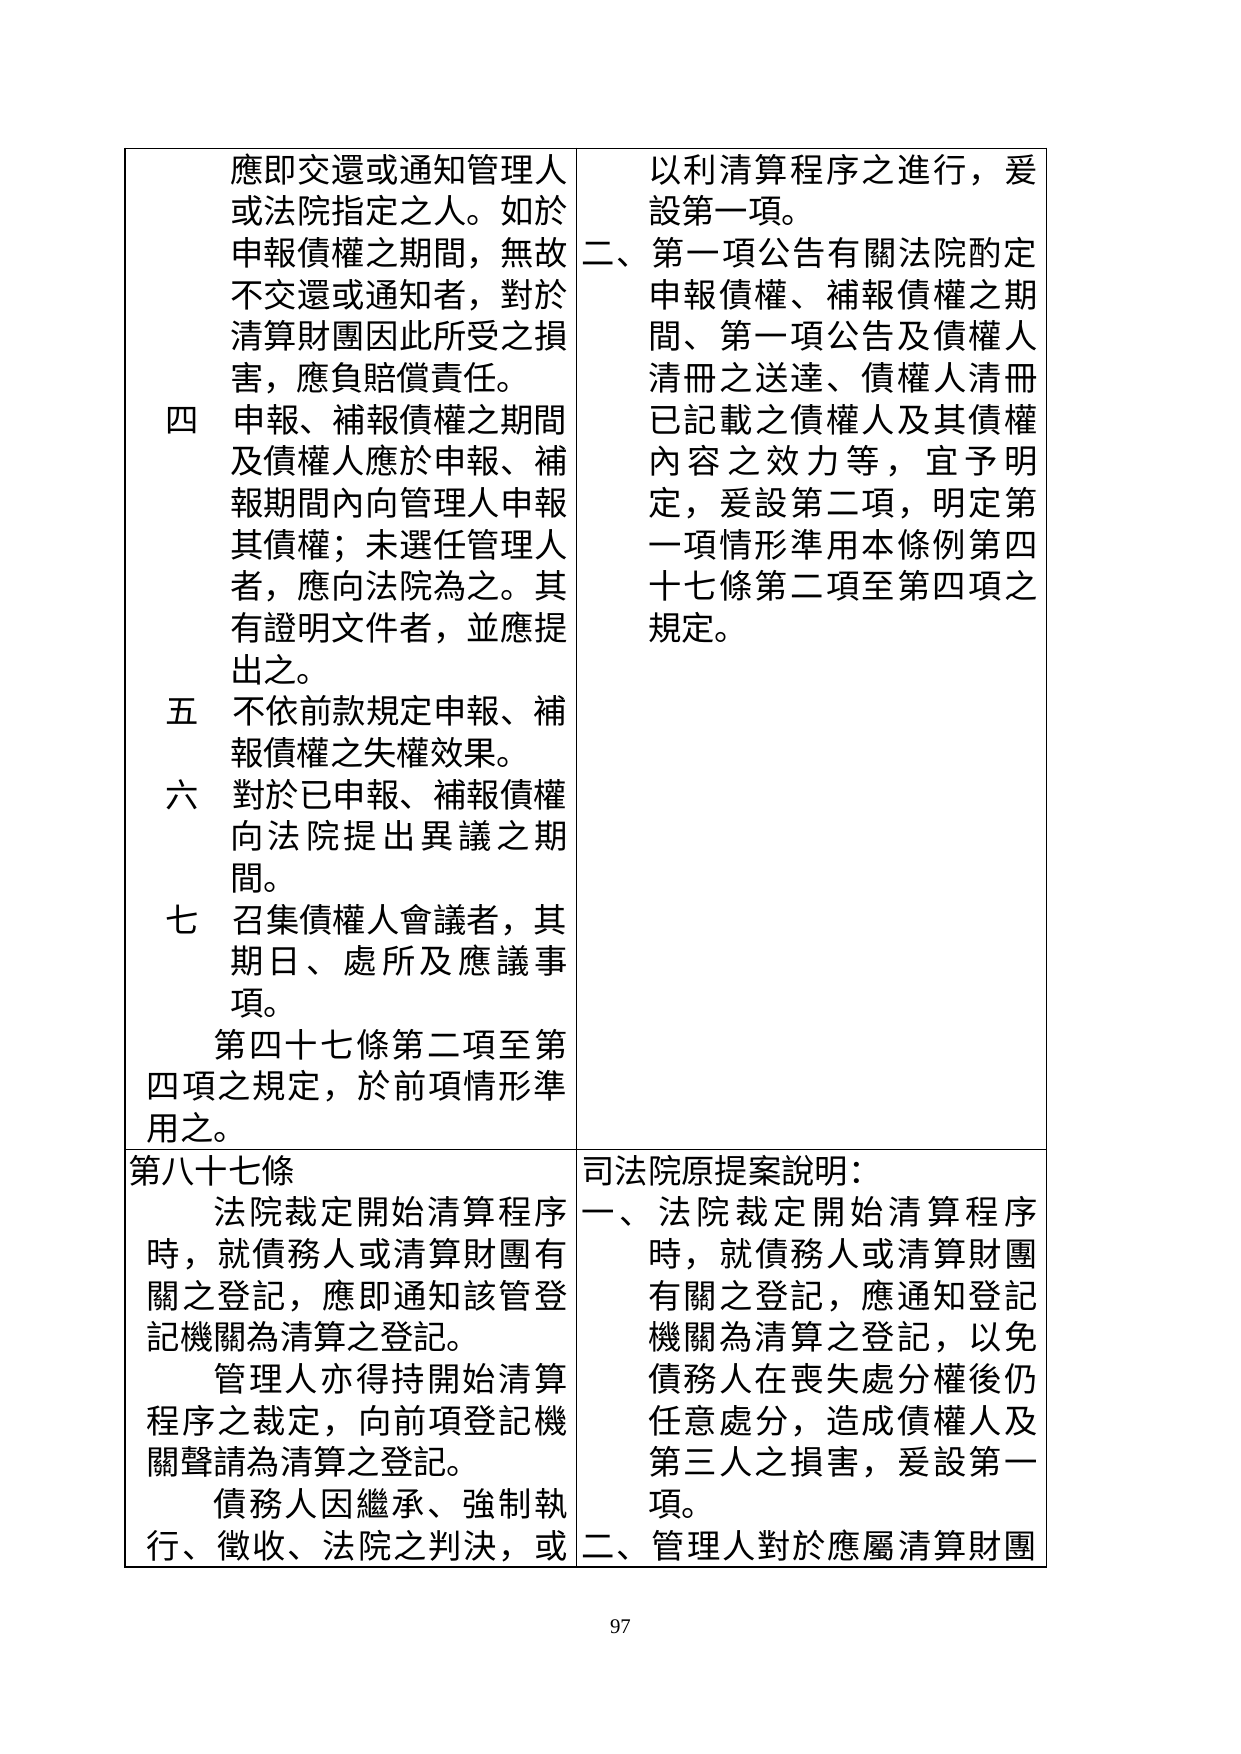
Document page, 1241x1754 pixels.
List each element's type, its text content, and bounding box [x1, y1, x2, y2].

table_cell 司法院原提案說明： 一、法院裁定開始清算程序時，就債務人或清算財團有關之登記，應通知登記機關為清算之登記，以免債務人在喪失處分權後仍任意處分，造成債權人及第三人之損害，爰設第一項。 二、管理人對於應屬清算財團 [577, 1150, 1046, 1566]
table_cell 應即交還或通知管理人或法院指定之人。如於申報債權之期間，無故不交還或通知者，對於清算財團因此所受之損害，應負賠償責任。 四 申報、補報債權之期間及債權人應於申報、補報期間內向管理人申報其債權；未選任管理人者，應向法院為之。其有證明文件者，並應提出之。 五 不依前款規定申報、補報債權之失權效果。 六 對於已申報、補報債權向法院提出異議之期間。 七 召集債權人會議者，其期日、處所及應議事項。 第四十七條第二項至第四項之規定，於前項情形準用之。 [126, 149, 576, 1149]
table_cell 第八十七條 法院裁定開始清算程序時，就債務人或清算財團有關之登記，應即通知該管登記機關為清算之登記。 管理人亦得持開始清算程序之裁定，向前項登記機關聲請為清算之登記。 債務人因繼承、強制執行、徵收、法院之判決，或 [126, 1150, 576, 1566]
table_cell 以利清算程序之進行，爰設第一項。 二、第一項公告有關法院酌定申報債權、補報債權之期間、第一項公告及債權人清冊之送達、債權人清冊已記載之債權人及其債權內容之效力等，宜予明定，爰設第二項，明定第一項情形準用本條例第四十七條第二項至第四項之規定。 [577, 149, 1046, 1149]
